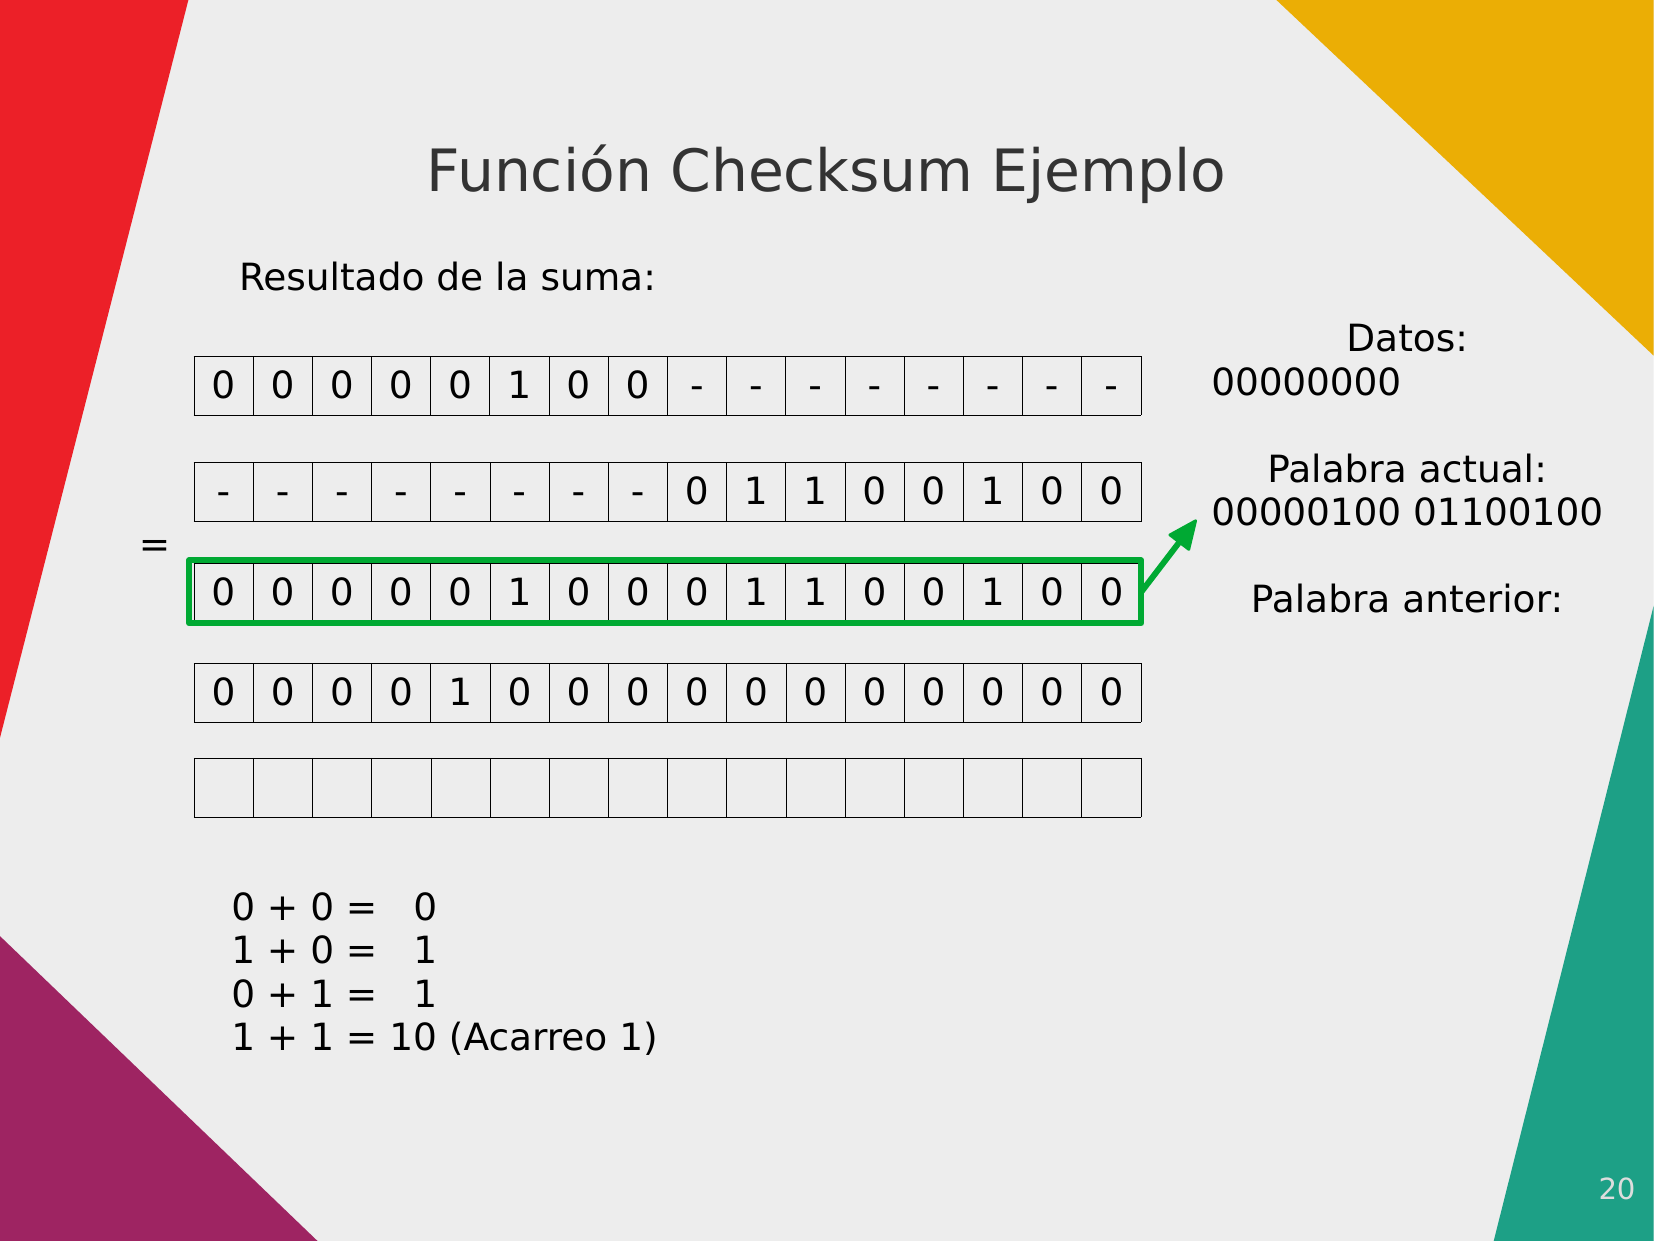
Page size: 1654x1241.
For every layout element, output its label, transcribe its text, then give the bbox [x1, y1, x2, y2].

table_header 0 [964, 664, 1022, 722]
table_header 0 [254, 664, 312, 722]
table_header [846, 759, 904, 817]
table_header 0 [905, 664, 963, 722]
text_box Datos: 00000000 Palabra actual: 00000100 01100100 Palabra anterior: [1196, 309, 1619, 977]
table_header [1082, 759, 1141, 817]
table_header - [846, 357, 904, 415]
table_header [1023, 759, 1081, 817]
table_header 1 [964, 463, 1022, 521]
table_header 0 [1023, 564, 1081, 620]
table_header - [1082, 357, 1141, 415]
table_header [372, 759, 431, 817]
table_header [609, 759, 667, 817]
title Función Checksum Ejemplo [114, 73, 1539, 271]
table_header 0 [550, 564, 608, 620]
table_header 1 [491, 564, 549, 620]
table_header [905, 759, 963, 817]
table_header 0 [668, 664, 726, 722]
table_header - [786, 357, 845, 415]
table_header 0 [195, 564, 253, 620]
text_box 0 + 0 = 0 1 + 0 = 1 0 + 1 = 1 1 + 1 = 10 (Acarreo 1) [216, 877, 674, 1067]
table_header - [313, 463, 371, 521]
table_header - [254, 463, 312, 521]
table_header 1 [727, 564, 785, 620]
table_header - [1023, 357, 1081, 415]
table_header 0 [1082, 664, 1141, 722]
table_header 0 [1023, 463, 1081, 521]
table_header 0 [550, 357, 608, 415]
table_header 0 [727, 664, 786, 722]
table_header 0 [254, 357, 312, 415]
table_header 0 [431, 357, 489, 415]
table_header - [668, 357, 726, 415]
table_header 0 [1082, 463, 1141, 521]
table_header 0 [372, 564, 430, 620]
table_header - [431, 463, 490, 521]
table_header 0 [254, 564, 312, 620]
table_header 0 [1082, 564, 1138, 620]
table_header 0 [313, 357, 371, 415]
table_header [432, 759, 490, 817]
table_header - [195, 463, 253, 521]
table_header 1 [786, 463, 845, 521]
text_box = [124, 515, 186, 574]
table_header 1 [727, 463, 785, 521]
table_header [491, 759, 549, 817]
table_header - [964, 357, 1022, 415]
table_header 0 [431, 564, 490, 620]
table_header 0 [313, 664, 371, 722]
table_header 0 [609, 357, 667, 415]
table_header 0 [372, 357, 430, 415]
table_header [668, 759, 726, 817]
table_header 0 [787, 664, 845, 722]
table_header 0 [668, 564, 726, 620]
table_header 1 [490, 357, 549, 415]
table_header - [491, 463, 549, 521]
table_header 0 [372, 664, 430, 722]
table_header 0 [846, 664, 904, 722]
table_header 0 [668, 463, 726, 521]
table_header 1 [964, 564, 1022, 620]
table_header [313, 759, 371, 817]
table_header [195, 759, 253, 817]
table_header 0 [1023, 664, 1081, 722]
table_header 0 [905, 564, 963, 620]
table_header 0 [846, 463, 904, 521]
table_header [787, 759, 845, 817]
table_header 0 [905, 463, 963, 521]
table_header 0 [195, 357, 253, 415]
table_header 0 [550, 664, 608, 722]
table_header 0 [846, 564, 904, 620]
text_box Resultado de la suma: [224, 248, 672, 307]
table_header 0 [313, 564, 371, 620]
table_header [964, 759, 1022, 817]
table_header - [372, 463, 430, 521]
table_header [254, 759, 312, 817]
table_header 0 [491, 664, 549, 722]
table_header - [727, 357, 785, 415]
table_header [550, 759, 608, 817]
table_header 0 [609, 564, 667, 620]
table_header 1 [786, 564, 845, 620]
table_header - [550, 463, 608, 521]
table_header - [905, 357, 963, 415]
table_header 1 [431, 664, 490, 722]
table_header 0 [195, 664, 253, 722]
table_header 0 [609, 664, 667, 722]
table_header - [609, 463, 667, 521]
table_header [727, 759, 786, 817]
